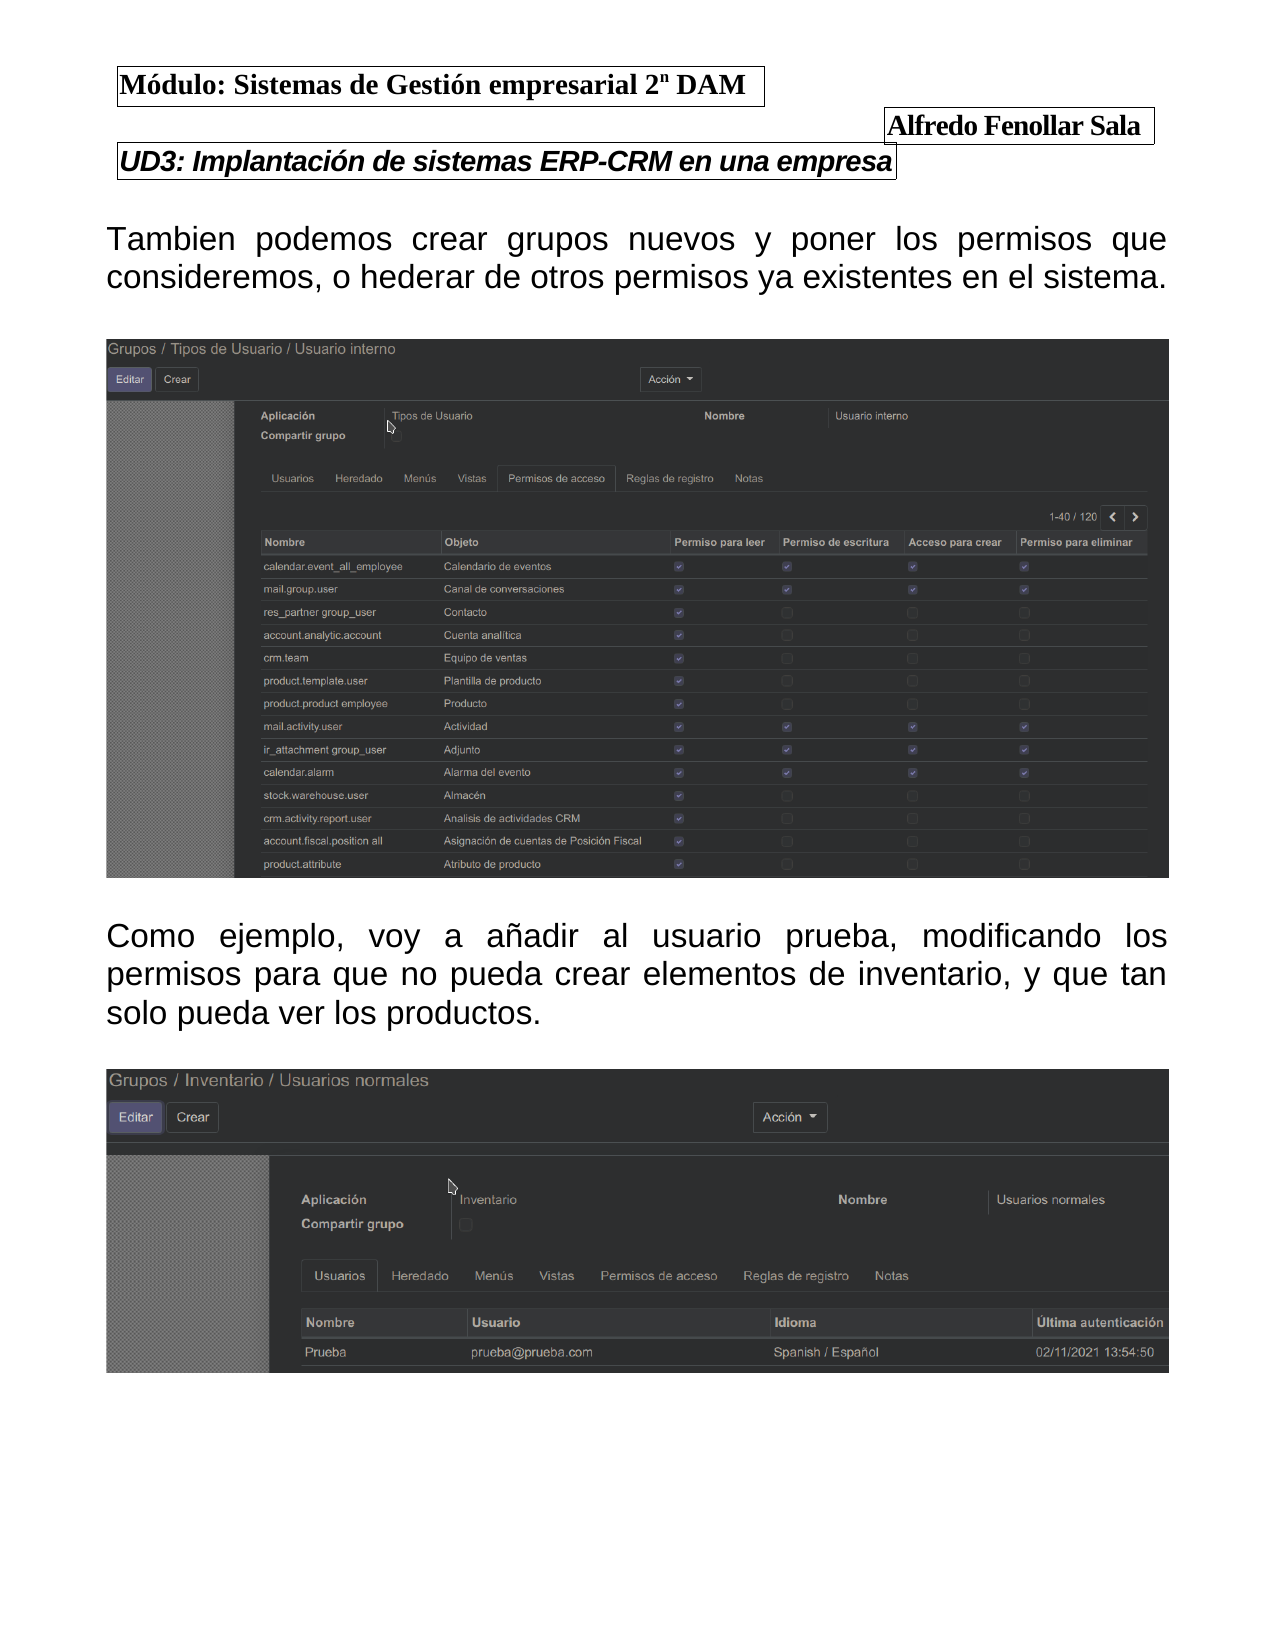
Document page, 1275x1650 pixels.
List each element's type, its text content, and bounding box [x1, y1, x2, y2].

text Tambien podemos crear grupos nuevos y poner los permisos que consideremos, o hederar de otros permisos ya existentes en el sistema. [106, 219, 1169, 296]
text Como ejemplo, voy a añadir al usuario prueba, modificando los permisos para que no pueda crear elementos de inventario, y que tan solo pueda ver los productos. [106, 916, 1169, 1031]
picture [106, 1069, 1169, 1373]
picture [106, 339, 1169, 878]
